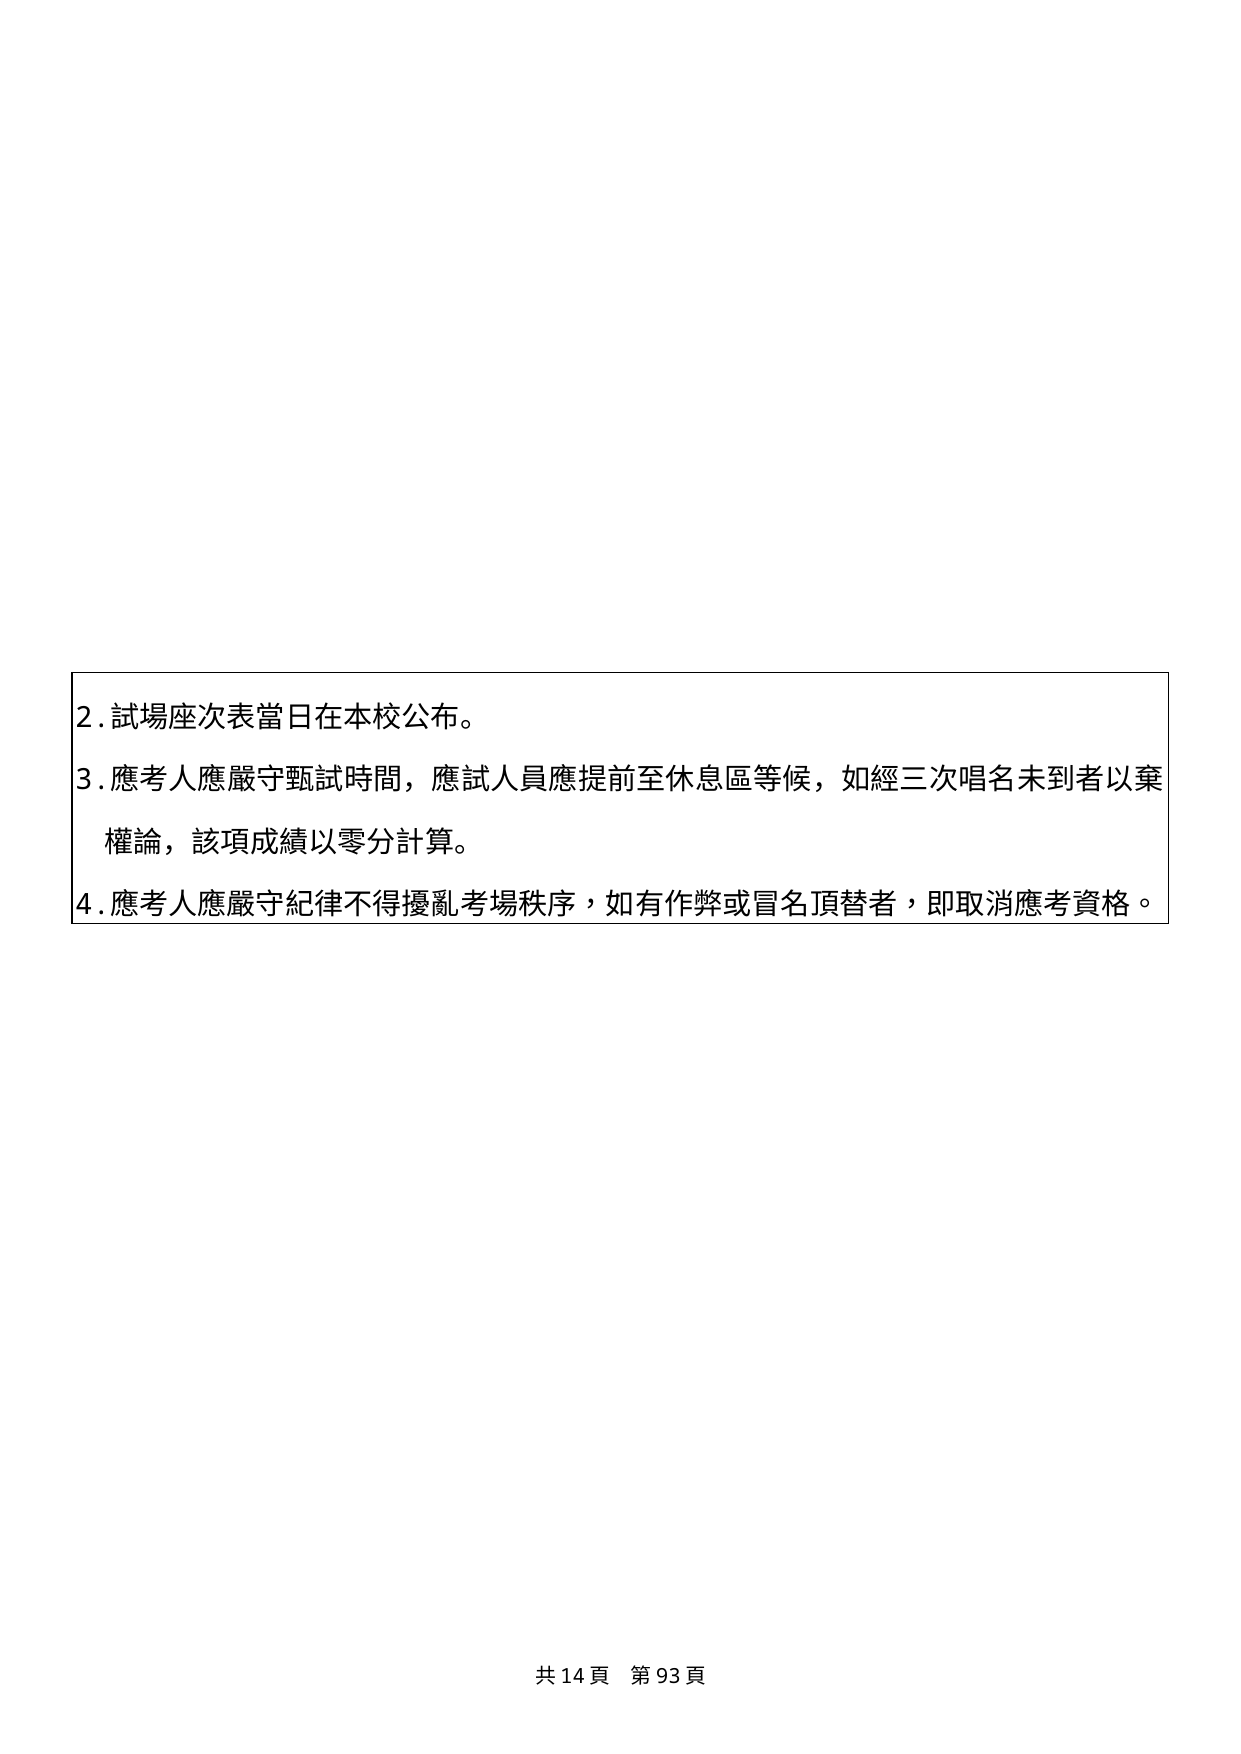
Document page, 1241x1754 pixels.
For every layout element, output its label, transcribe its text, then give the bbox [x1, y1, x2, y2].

table_cell 2.試場座次表當日在本校公布。 3.應考人應嚴守甄試時間，應試人員應提前至休息區等候，如經三次唱名未到者以棄權論，該項成績以零分計算。 4.應考人應嚴守紀律不得擾亂考場秩序，如有作弊或冒名頂替者，即取消應考資格。 [73, 673, 1168, 923]
